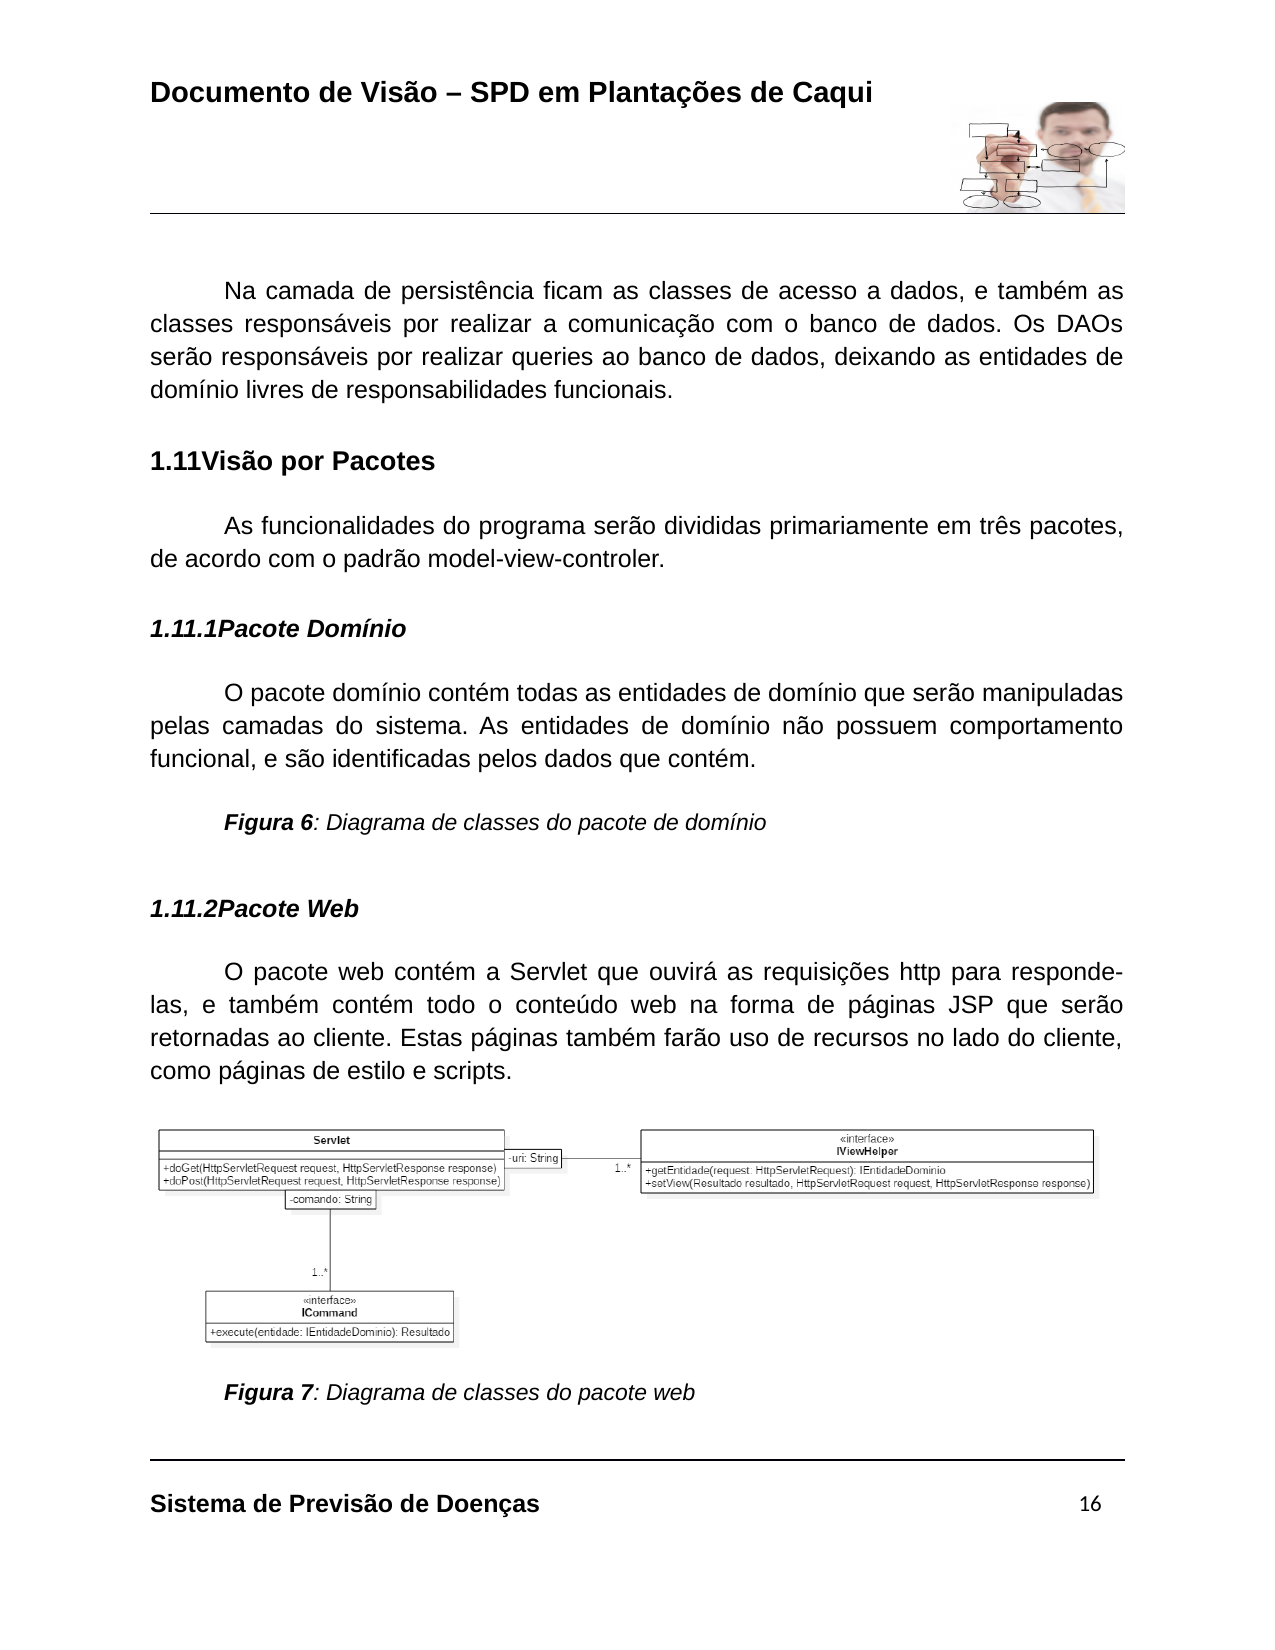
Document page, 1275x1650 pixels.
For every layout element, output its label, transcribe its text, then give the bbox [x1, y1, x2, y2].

text Figura 6: Diagrama de classes do pacote de domínio [150, 809, 1125, 836]
text As funcionalidades do programa serão divididas primariamente em três pacotes, de acordo com o padrão model-view-controler. [150, 511, 1125, 573]
text Na camada de persistência ficam as classes de acesso a dados, e também as classes responsáveis por realizar a comunicação com o banco de dados. Os DAOs serão responsáveis por realizar queries ao banco de dados, deixando as entidades de domínio livres de responsabilidades funcionais. [150, 276, 1125, 404]
subtitle Pacote Web [150, 893, 1125, 922]
text O pacote domínio contém todas as entidades de domínio que serão manipuladas pelas camadas do sistema. As entidades de domínio não possuem comportamento funcional, e são identificadas pelos dados que contém. [150, 678, 1125, 773]
text Figura 7: Diagrama de classes do pacote web [150, 1379, 1125, 1405]
subtitle Pacote Domínio [150, 614, 1125, 643]
subtitle Visão por Pacotes [150, 445, 1125, 476]
text O pacote web contém a Servlet que ouvirá as requisições http para responde-las, e também contém todo o conteúdo web na forma de páginas JSP que serão retornadas ao cliente. Estas páginas também farão uso de recursos no lado do cliente, como páginas de estilo e scripts. [150, 957, 1125, 1085]
